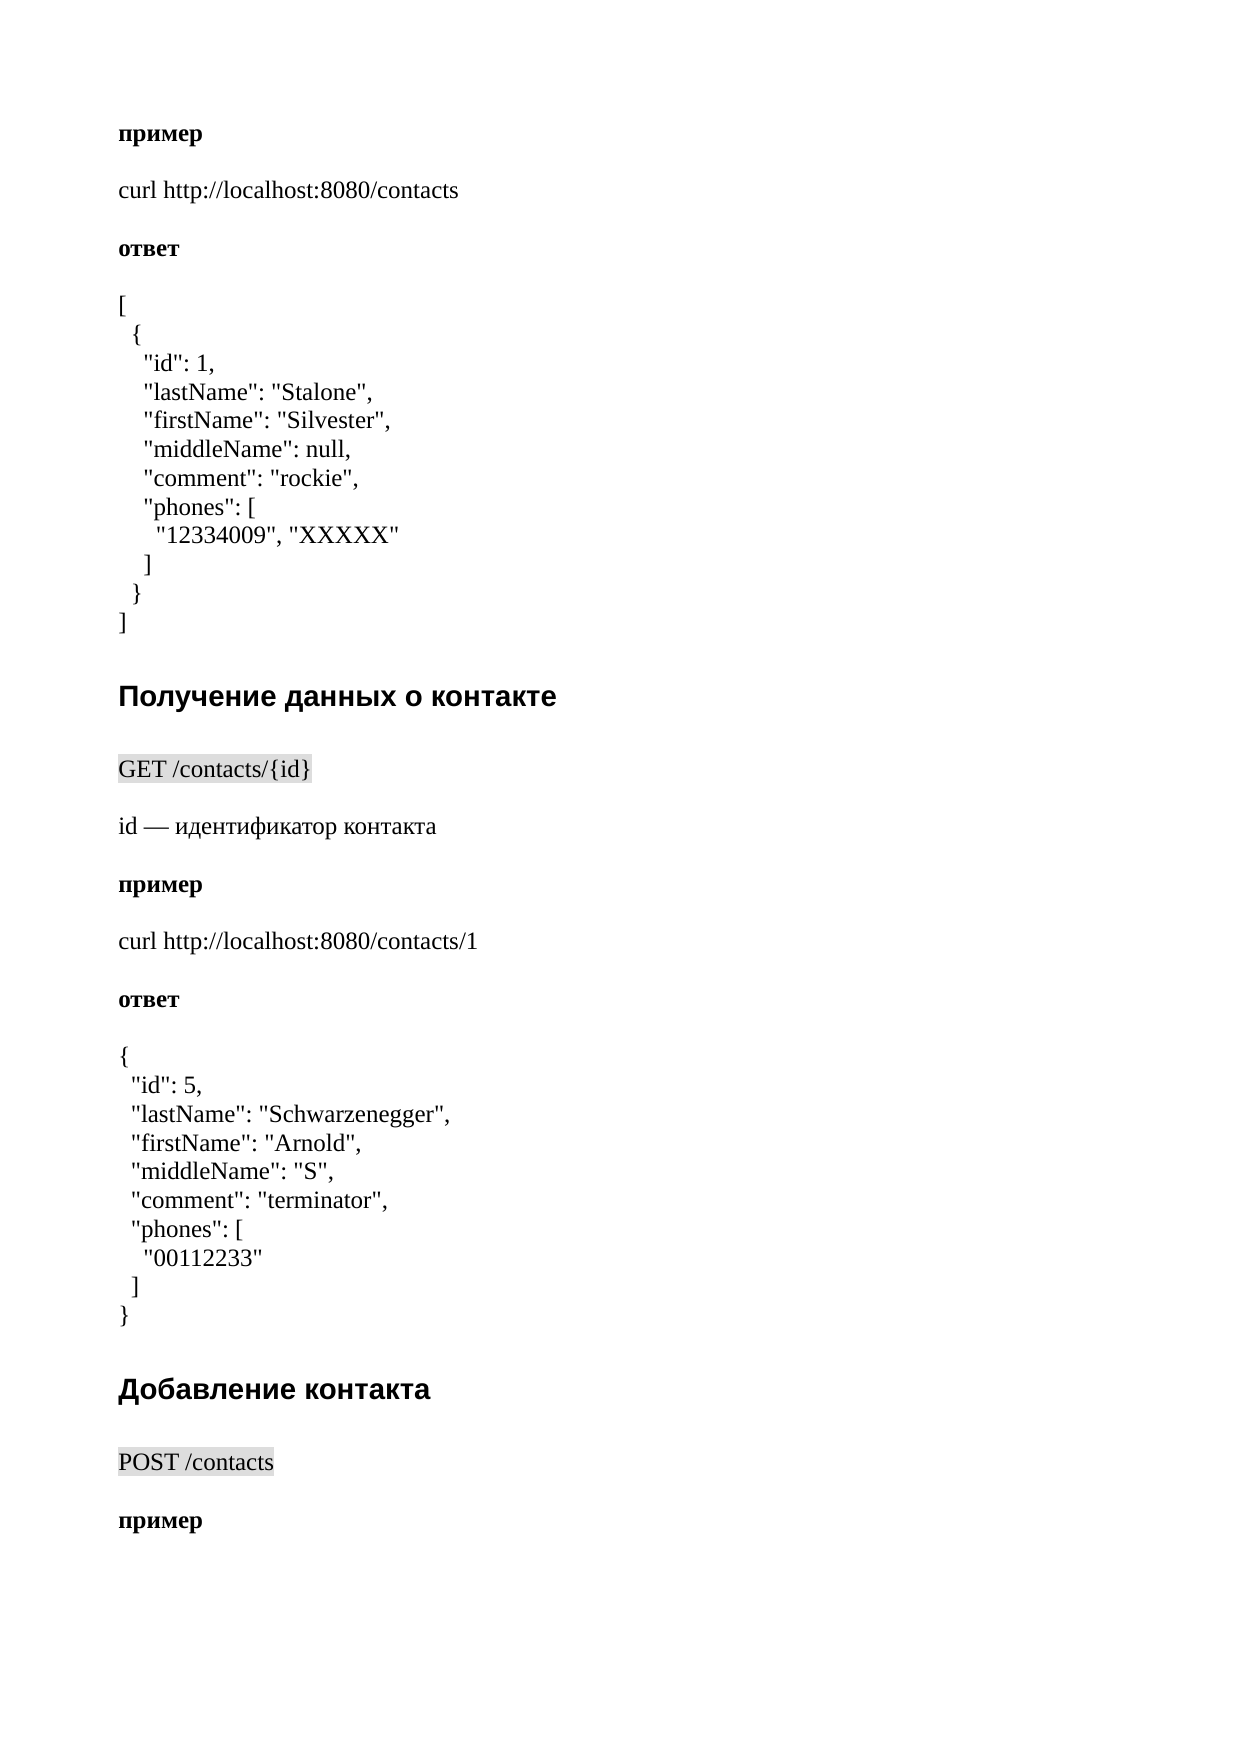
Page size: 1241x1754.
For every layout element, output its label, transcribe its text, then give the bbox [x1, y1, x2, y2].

text } [118, 1300, 1122, 1329]
text { [118, 319, 1122, 348]
text пример [118, 1505, 1122, 1533]
text ] [118, 549, 1122, 578]
text "phones": [ [118, 1214, 1122, 1243]
text пример [118, 869, 1122, 898]
subtitle Получение данных о контакте [118, 679, 1122, 713]
text id — идентификатор контакта [118, 811, 1122, 840]
text GET /contacts/{id} [118, 754, 1122, 783]
text "comment": "terminator", [118, 1185, 1122, 1214]
text { [118, 1041, 1122, 1070]
subtitle Добавление контакта [118, 1372, 1122, 1406]
text "lastName": "Schwarzenegger", [118, 1099, 1122, 1128]
text [ [118, 291, 1122, 319]
text curl http://localhost:8080/contacts/1 [118, 926, 1122, 955]
text "firstName": "Arnold", [118, 1128, 1122, 1156]
text ответ [118, 984, 1122, 1013]
text ] [118, 607, 1122, 636]
text "id": 5, [118, 1070, 1122, 1099]
text "id": 1, [118, 348, 1122, 377]
text "phones": [ [118, 492, 1122, 521]
text "00112233" [118, 1243, 1122, 1271]
text "middleName": null, [118, 434, 1122, 463]
text } [118, 578, 1122, 607]
text "firstName": "Silvester", [118, 406, 1122, 434]
text "middleName": "S", [118, 1156, 1122, 1185]
text ответ [118, 233, 1122, 262]
text ] [118, 1271, 1122, 1300]
text "lastName": "Stalone", [118, 377, 1122, 406]
text пример [118, 118, 1122, 147]
text curl http://localhost:8080/contacts [118, 176, 1122, 204]
text POST /contacts [118, 1447, 1122, 1476]
text "comment": "rockie", [118, 463, 1122, 492]
text "12334009", "XXXXX" [118, 521, 1122, 549]
